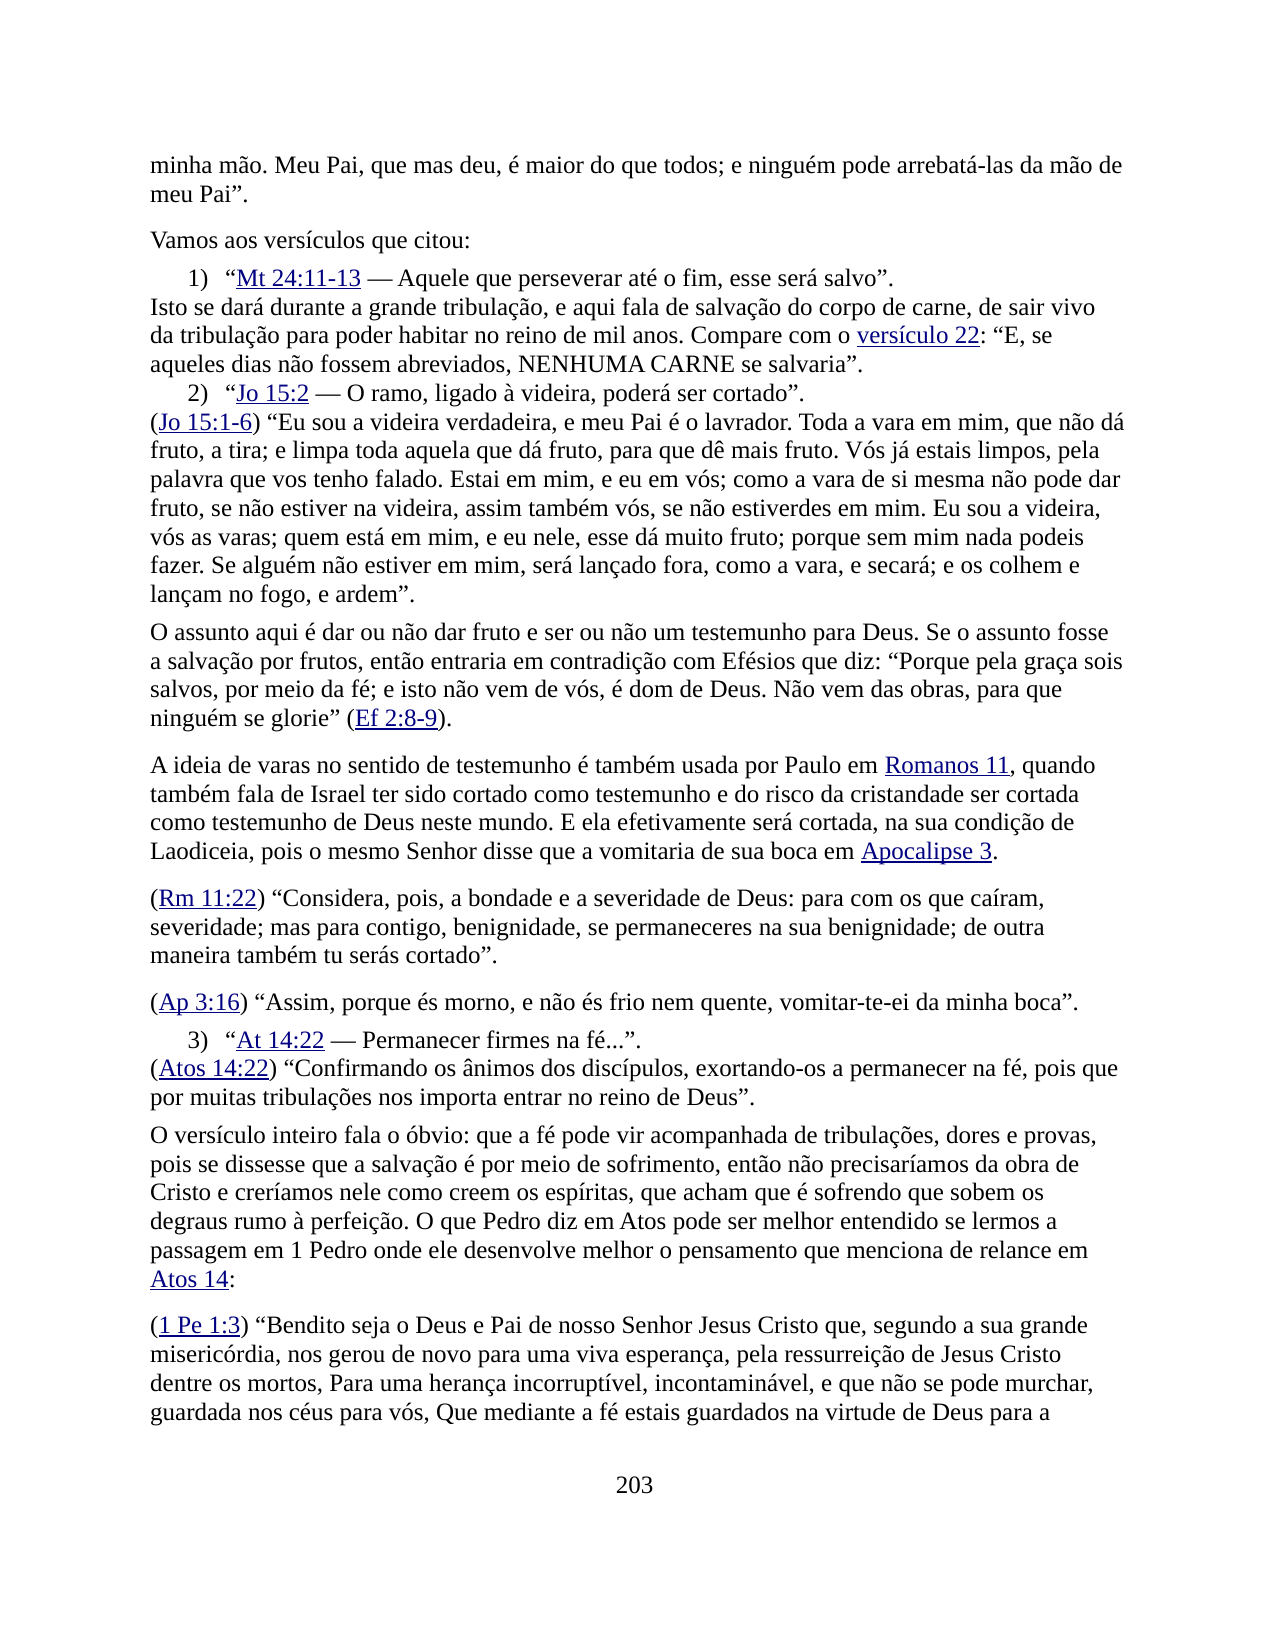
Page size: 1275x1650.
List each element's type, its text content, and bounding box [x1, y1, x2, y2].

text (Jo 15:1-6) “Eu sou a videira verdadeira, e meu Pai é o lavrador. Toda a vara em mim, que não dá fruto, a tira; e limpa toda aquela que dá fruto, para que dê mais fruto. Vós já estais limpos, pela palavra que vos tenho falado. Estai em mim, e eu em vós; como a vara de si mesma não pode dar fruto, se não estiver na videira, assim também vós, se não estiverdes em mim. Eu sou a videira, vós as varas; quem está em mim, e eu nele, esse dá muito fruto; porque sem mim nada podeis fazer. Se alguém não estiver em mim, será lançado fora, como a vara, e secará; e os colhem e lançam no fogo, e ardem”. [150, 407, 1125, 608]
list “Jo 15:2 — O ramo, ligado à videira, poderá ser cortado”. [187, 378, 1125, 407]
text O versículo inteiro fala o óbvio: que a fé pode vir acompanhada de tribulações, dores e provas, pois se dissesse que a salvação é por meio de sofrimento, então não precisaríamos da obra de Cristo e creríamos nele como creem os espíritas, que acham que é sofrendo que sobem os degraus rumo à perfeição. O que Pedro diz em Atos pode ser melhor entendido se lermos a passagem em 1 Pedro onde ele desenvolve melhor o pensamento que menciona de relance em Atos 14: [150, 1120, 1125, 1292]
text A ideia de varas no sentido de testemunho é também usada por Paulo em Romanos 11, quando também fala de Israel ter sido cortado como testemunho e do risco da cristandade ser cortada como testemunho de Deus neste mundo. E ela efetivamente será cortada, na sua condição de Laodiceia, pois o mesmo Senhor disse que a vomitaria de sua boca em Apocalipse 3. [150, 750, 1125, 865]
text (Rm 11:22) “Considera, pois, a bondade e a severidade de Deus: para com os que caíram, severidade; mas para contigo, benignidade, se permaneceres na sua benignidade; de outra maneira também tu serás cortado”. [150, 883, 1125, 969]
list “At 14:22 — Permanecer firmes na fé...”. [187, 1025, 1125, 1053]
text (1 Pe 1:3) “Bendito seja o Deus e Pai de nosso Senhor Jesus Cristo que, segundo a sua grande misericórdia, nos gerou de novo para uma viva esperança, pela ressurreição de Jesus Cristo dentre os mortos, Para uma herança incorruptível, incontaminável, e que não se pode murchar, guardada nos céus para vós, Que mediante a fé estais guardados na virtude de Deus para a [150, 1310, 1125, 1425]
text Isto se dará durante a grande tribulação, e aqui fala de salvação do corpo de carne, de sair vivo da tribulação para poder habitar no reino de mil anos. Compare com o versículo 22: “E, se aqueles dias não fossem abreviados, NENHUMA CARNE se salvaria”. [150, 292, 1125, 378]
text (Ap 3:16) “Assim, porque és morno, e não és frio nem quente, vomitar-te-ei da minha boca”. [150, 987, 1125, 1016]
text minha mão. Meu Pai, que mas deu, é maior do que todos; e ninguém pode arrebatá-las da mão de meu Pai”. [150, 150, 1125, 207]
text O assunto aqui é dar ou não dar fruto e ser ou não um testemunho para Deus. Se o assunto fosse a salvação por frutos, então entraria em contradição com Efésios que diz: “Porque pela graça sois salvos, por meio da fé; e isto não vem de vós, é dom de Deus. Não vem das obras, para que ninguém se glorie” (Ef 2:8-9). [150, 617, 1125, 732]
text (Atos 14:22) “Confirmando os ânimos dos discípulos, exortando-os a permanecer na fé, pois que por muitas tribulações nos importa entrar no reino de Deus”. [150, 1053, 1125, 1111]
list “Mt 24:11-13 — Aquele que perseverar até o fim, esse será salvo”. [187, 263, 1125, 292]
text Vamos aos versículos que citou: [150, 225, 1125, 254]
